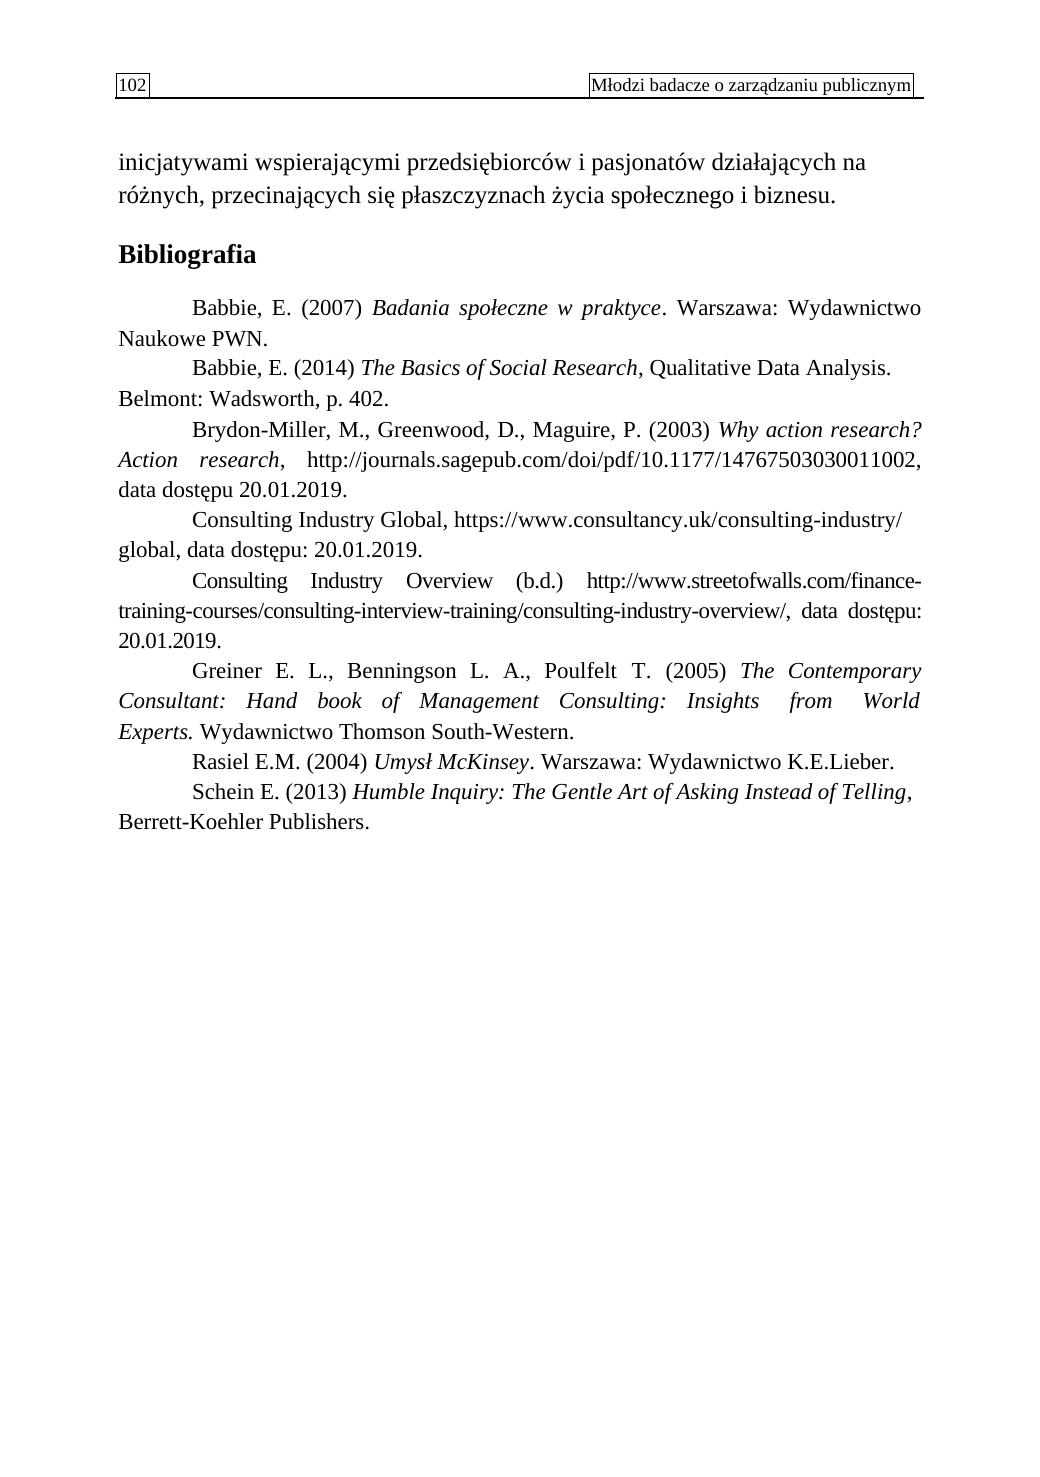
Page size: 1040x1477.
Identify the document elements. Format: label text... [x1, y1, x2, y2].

text Babbie, E. (2014) The Basics of Social Research, Qualitative Data Analysis. [192, 355, 933, 381]
text Rasiel E.M. (2004) Umysł McKinsey. Warszawa: Wydawnictwo K.E.Lieber. Schein E. (2013) Humble Inquiry: The Gentle Art of Asking Instead of Telling, [192, 748, 933, 804]
text Berrett-Koehler Publishers. [118, 808, 933, 835]
text Greiner E. L., Benningson L. A., Poulfelt T. (2005) The Contemporary Consultant: Hand book of Management Consulting: Insights from World Experts. Wydawnictwo Thomson South-Western. [118, 657, 922, 744]
text Babbie, E. (2007) Badania społeczne w praktyce. Warszawa: Wydawnictwo Naukowe PWN. [118, 294, 922, 351]
text inicjatywami wspierającymi przedsiębiorców i pasjonatów działających na różnych, przecinających się płaszczyznach życia społecznego i biznesu. [118, 147, 933, 209]
text Brydon-Miller, M., Greenwood, D., Maguire, P. (2003) Why action research? Action research, http://journals.sagepub.com/doi/pdf/10.1177/14767503030011002, data dostępu 20.01.2019. [118, 416, 922, 502]
text Consulting Industry Global, https://www.consultancy.uk/consulting-industry/ global, data dostępu: 20.01.2019. [118, 506, 904, 563]
text Consulting Industry Overview (b.d.) http://www.streetofwalls.com/finance- training-courses/consulting-interview-training/consulting-industry-overview/, data dostępu: 20.01.2019. [118, 567, 922, 653]
text Belmont: Wadsworth, p. 402. [118, 385, 933, 412]
subtitle Bibliografia [118, 238, 933, 269]
